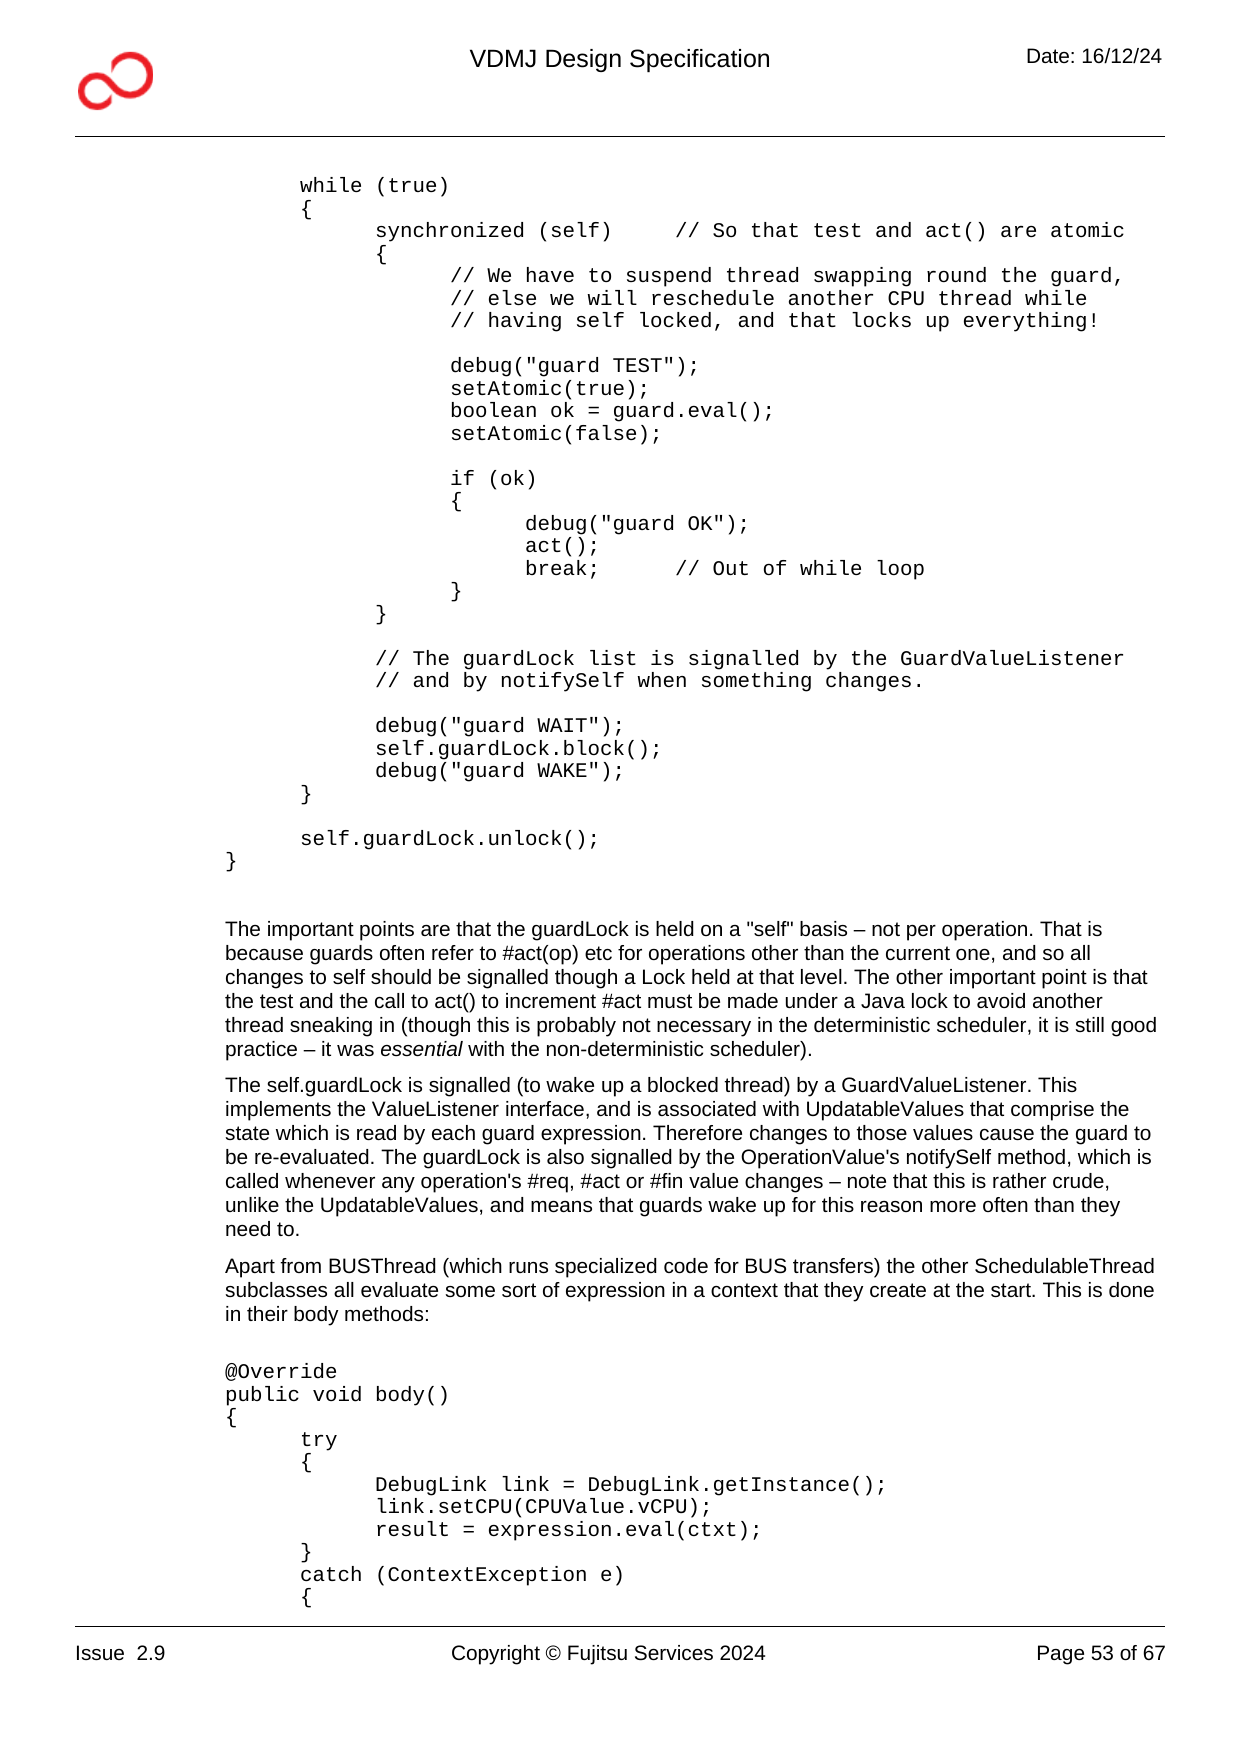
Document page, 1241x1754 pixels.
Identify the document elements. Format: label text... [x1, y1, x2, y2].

picture [78, 44, 153, 120]
text @Override [225, 1361, 1165, 1383]
text debug("guard OK"); [225, 512, 1165, 535]
text boolean ok = guard.eval(); [225, 400, 1165, 422]
text while (true) [225, 175, 1165, 197]
text debug("guard WAIT"); [225, 715, 1165, 737]
text setAtomic(true); [225, 377, 1165, 400]
text { [225, 1451, 1165, 1473]
text } [225, 782, 1165, 805]
text catch (ContextException e) [225, 1563, 1165, 1586]
text break; // Out of while loop [225, 557, 1165, 580]
text try [225, 1428, 1165, 1451]
text synchronized (self) // So that test and act() are atomic [225, 220, 1165, 242]
text // having self locked, and that locks up everything! [225, 310, 1165, 332]
text // The guardLock list is signalled by the GuardValueListener [225, 647, 1165, 670]
text The self.guardLock is signalled (to wake up a blocked thread) by a GuardValueListener. This implements the ValueListener interface, and is associated with UpdatableValues that comprise the state which is read by each guard expression. Therefore changes to those values cause the guard to be re-evaluated. The guardLock is also signalled by the OperationValue's notifySelf method, which is called whenever any operation's #req, #act or #fin value changes – note that this is rather crude, unlike the UpdatableValues, and means that guards wake up for this reason more often than they need to. [225, 1074, 1165, 1241]
text } [225, 602, 1165, 625]
text // else we will reschedule another CPU thread while [225, 287, 1165, 310]
text // and by notifySelf when something changes. [225, 670, 1165, 692]
text self.guardLock.block(); [225, 737, 1165, 760]
text act(); [225, 535, 1165, 557]
text DebugLink link = DebugLink.getInstance(); [225, 1473, 1165, 1496]
text { [225, 242, 1165, 265]
text debug("guard WAKE"); [225, 760, 1165, 782]
text } [225, 1541, 1165, 1563]
text public void body() [225, 1383, 1165, 1406]
text { [225, 1586, 1165, 1608]
text { [225, 197, 1165, 220]
text { [225, 1406, 1165, 1428]
text } [225, 850, 1165, 872]
text // We have to suspend thread swapping round the guard, [225, 265, 1165, 287]
text link.setCPU(CPUValue.vCPU); [225, 1496, 1165, 1518]
text Apart from BUSThread (which runs specialized code for BUS transfers) the other SchedulableThread subclasses all evaluate some sort of expression in a context that they create at the start. This is done in their body methods: [225, 1254, 1165, 1326]
text The important points are that the guardLock is held on a "self" basis – not per operation. That is because guards often refer to #act(op) etc for operations other than the current one, and so all changes to self should be signalled though a Lock held at that level. The other important point is that the test and the call to act() to increment #act must be made under a Java lock to avoid another thread sneaking in (though this is probably not necessary in the deterministic scheduler, it is still good practice – it was essential with the non-deterministic scheduler). [225, 917, 1165, 1061]
text result = expression.eval(ctxt); [225, 1518, 1165, 1541]
text } [225, 580, 1165, 602]
text debug("guard TEST"); [225, 355, 1165, 377]
text self.guardLock.unlock(); [225, 827, 1165, 850]
text if (ok) [225, 467, 1165, 490]
text setAtomic(false); [225, 422, 1165, 445]
text { [225, 490, 1165, 512]
